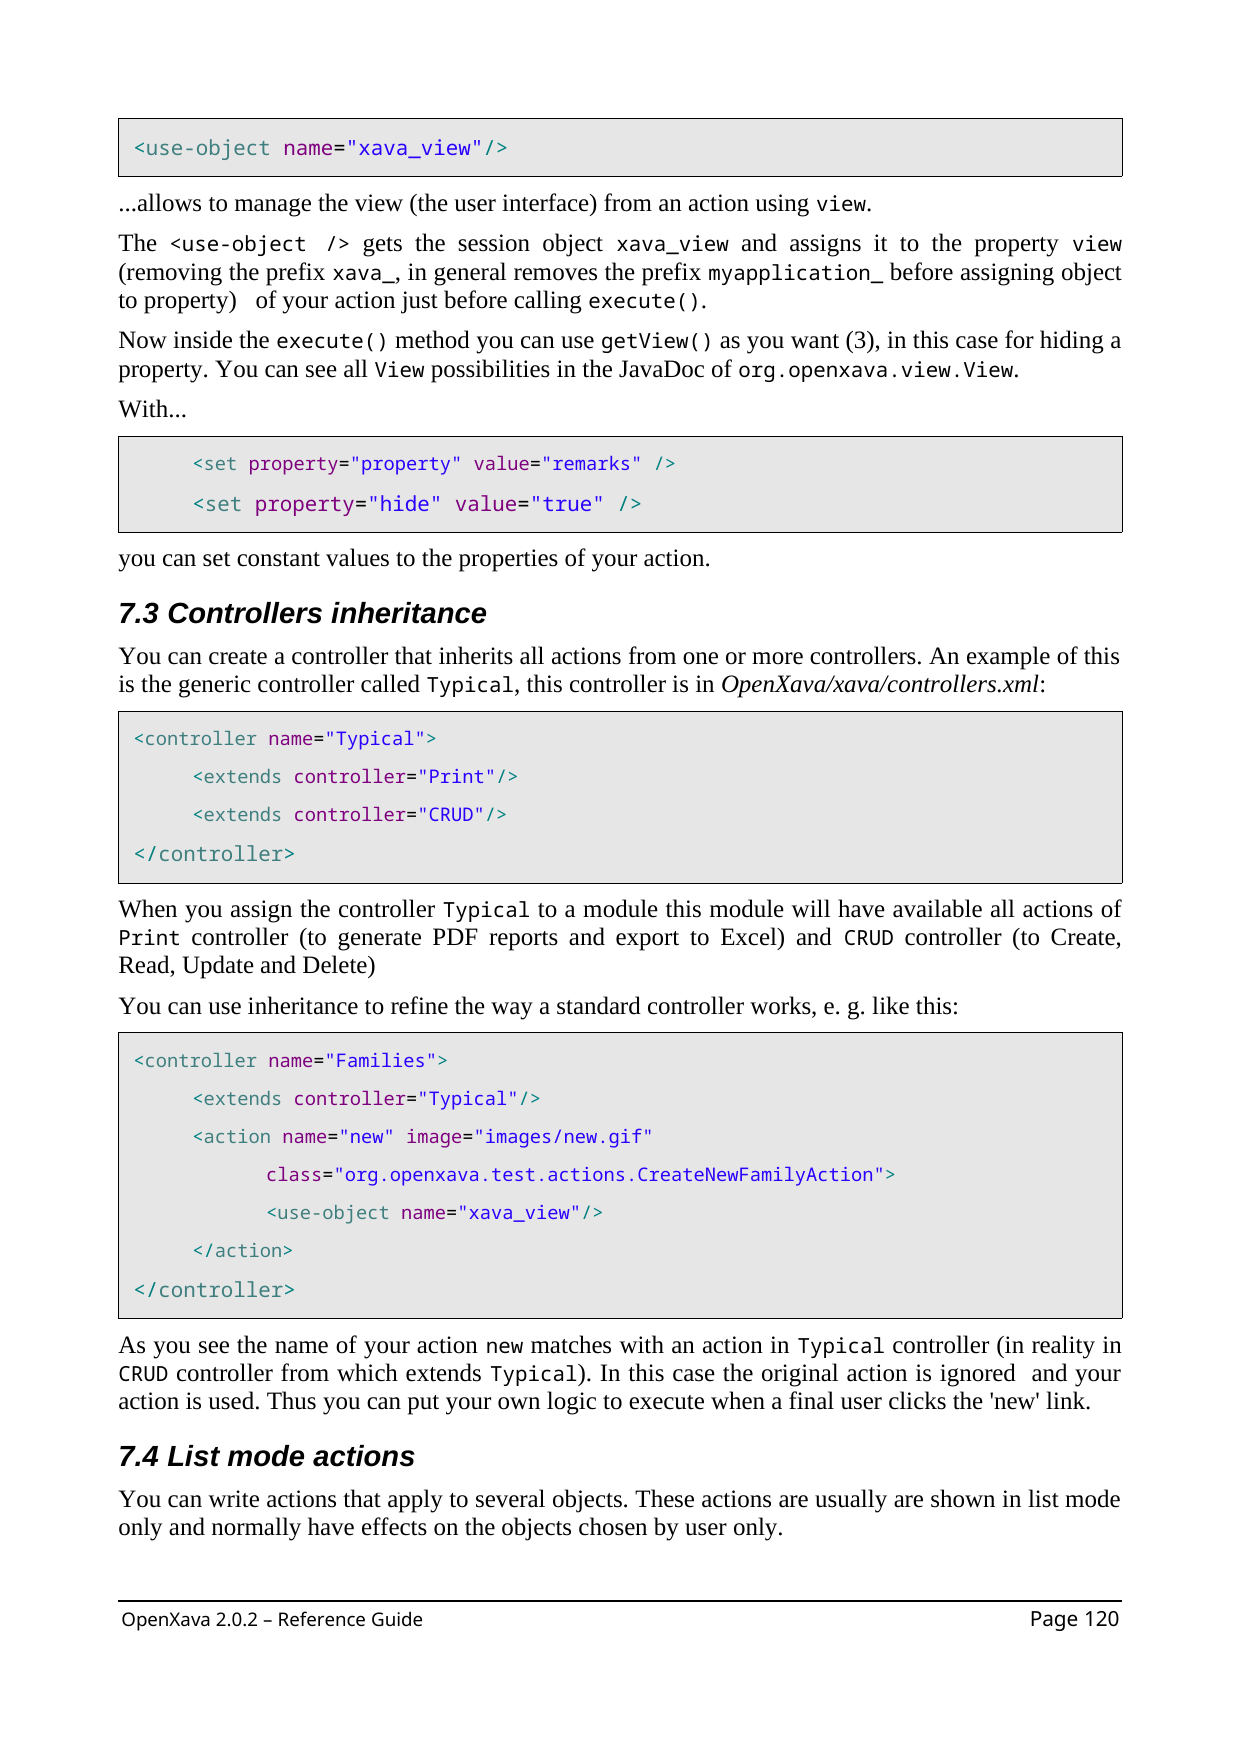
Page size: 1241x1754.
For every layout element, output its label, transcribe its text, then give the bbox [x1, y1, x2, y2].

text <set property="hide" value="true" /> [119, 474, 1122, 532]
text </controller> [119, 1260, 1122, 1318]
text <controller name="Families"> [119, 1033, 1122, 1070]
text <set property="property" value="remarks" /> [119, 437, 1122, 474]
text <extends controller="CRUD"/> [119, 787, 1122, 825]
text <use-object name="xava_view"/> [119, 119, 1122, 176]
text You can write actions that apply to several objects. These actions are usually are shown in list mode only and normally have effects on the objects chosen by user only. [118, 1485, 1122, 1541]
text <controller name="Typical"> [119, 712, 1122, 749]
text ...allows to manage the view (the user interface) from an action using view. [118, 189, 1122, 217]
text <use-object name="xava_view"/> [119, 1184, 1122, 1222]
text With... [118, 396, 1122, 423]
text When you assign the controller Typical to a module this module will have available all actions of Print controller (to generate PDF reports and export to Excel) and CRUD controller (to Create, Read, Update and Delete) [118, 895, 1122, 979]
text As you see the name of your action new matches with an action in Typical controller (in reality in CRUD controller from which extends Typical). In this case the original action is ignored and your action is used. Thus you can put your own logic to execute when a final user clicks the 'new' link. [118, 1331, 1122, 1415]
text you can set constant values to the properties of your action. [118, 544, 1122, 572]
text class="org.openxava.test.actions.CreateNewFamilyAction"> [119, 1146, 1122, 1184]
subtitle List mode actions [118, 1440, 1122, 1473]
subtitle Controllers inheritance [118, 597, 1122, 630]
text </action> [119, 1222, 1122, 1260]
text <extends controller="Print"/> [119, 749, 1122, 787]
text </controller> [119, 825, 1122, 883]
text You can create a controller that inherits all actions from one or more controllers. An example of this is the generic controller called Typical, this controller is in OpenXava/xava/controllers.xml: [118, 642, 1122, 698]
text Now inside the execute() method you can use getView() as you want (3), in this case for hiding a property. You can see all View possibilities in the JavaDoc of org.openxava.view.View. [118, 327, 1122, 383]
text You can use inheritance to refine the way a standard controller works, e. g. like this: [118, 992, 1122, 1019]
text <action name="new" image="images/new.gif" [119, 1108, 1122, 1146]
text The <use-object /> gets the session object xava_view and assigns it to the property view (removing the prefix xava_, in general removes the prefix myapplication_ before assigning object to property) of your action just before calling execute(). [118, 229, 1122, 314]
text <extends controller="Typical"/> [119, 1070, 1122, 1108]
